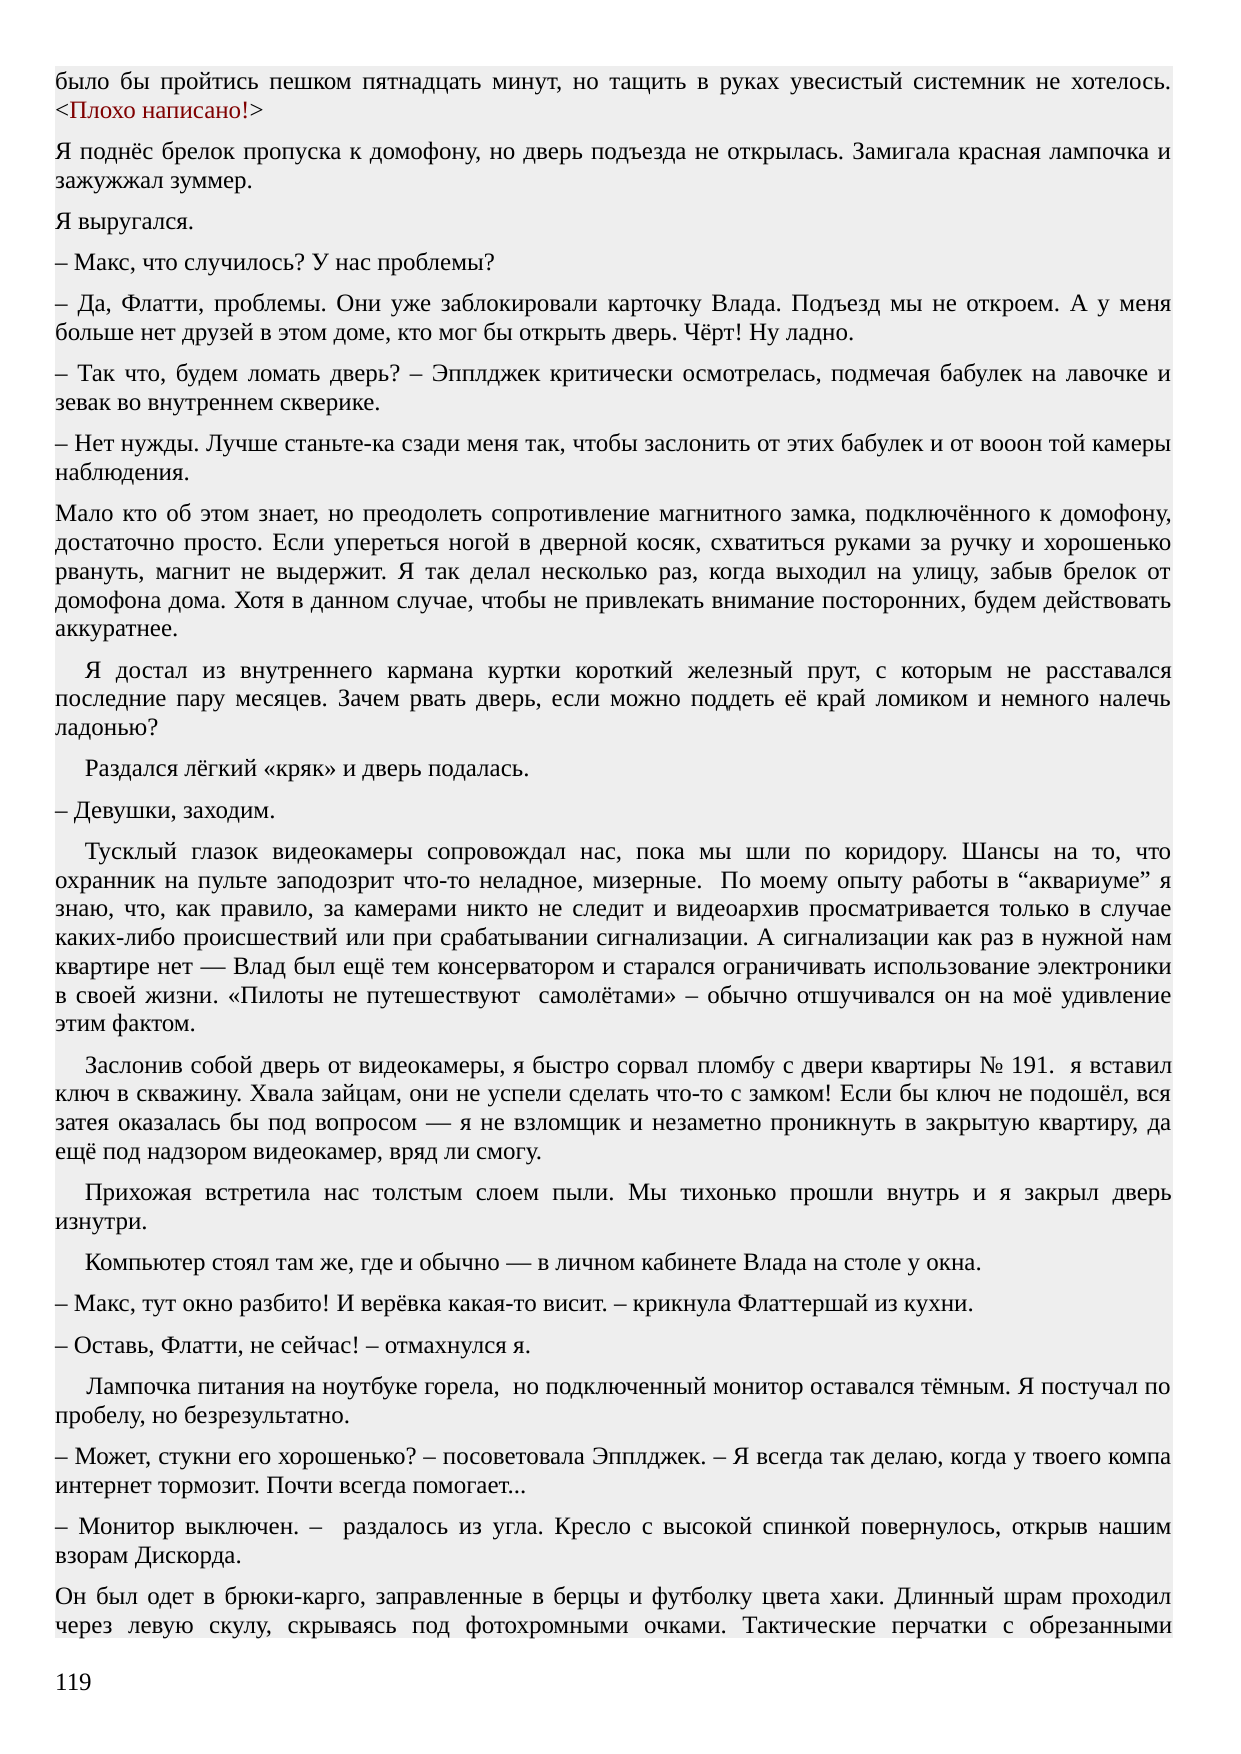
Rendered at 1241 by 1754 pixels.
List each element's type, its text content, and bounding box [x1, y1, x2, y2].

text – Монитор выключен. – раздалось из угла. Кресло с высокой спинкой повернулось, открыв нашим взорам Дискорда. [55, 1511, 1173, 1568]
text Компьютер стоял там же, где и обычно — в личном кабинете Влада на столе у окна. [55, 1247, 1173, 1276]
text – Так что, будем ломать дверь? – Эпплджек критически осмотрелась, подмечая бабулек на лавочке и зевак во внутреннем скверике. [55, 358, 1173, 416]
text – Да, Флатти, проблемы. Они уже заблокировали карточку Влада. Подъезд мы не откроем. А у меня больше нет друзей в этом доме, кто мог бы открыть дверь. Чёрт! Ну ладно. [55, 288, 1173, 346]
text Он был одет в брюки-карго, заправленные в берцы и футболку цвета хаки. Длинный шрам проходил через левую скулу, скрываясь под фотохромными очками. Тактические перчатки с обрезанными [55, 1581, 1173, 1638]
text – Девушки, заходим. [55, 795, 1173, 823]
text Тусклый глазок видеокамеры сопровождал нас, пока мы шли по коридору. Шансы на то, что охранник на пульте заподозрит что-то неладное, мизерные. По моему опыту работы в “аквариуме” я знаю, что, как правило, за камерами никто не следит и видеоархив просматривается только в случае каких-либо происшествий или при срабатывании сигнализации. А сигнализации как раз в нужной нам квартире нет — Влад был ещё тем консерватором и старался ограничивать использование электроники в своей жизни. «Пилоты не путешествуют самолётами» – обычно отшучивался он на моё удивление этим фактом. [55, 836, 1173, 1037]
text Я достал из внутреннего кармана куртки короткий железный прут, с которым не расставался последние пару месяцев. Зачем рвать дверь, если можно поддеть её край ломиком и немного налечь ладонью? [55, 655, 1173, 741]
text – Оставь, Флатти, не сейчас! – отмахнулся я. [55, 1330, 1173, 1358]
text Я выругался. [55, 206, 1173, 235]
text Я поднёс брелок пропуска к домофону, но дверь подъезда не открылась. Замигала красная лампочка и зажужжал зуммер. [55, 136, 1173, 193]
text – Нет нужды. Лучше станьте-ка сзади меня так, чтобы заслонить от этих бабулек и от вооон той камеры наблюдения. [55, 428, 1173, 486]
text Лампочка питания на ноутбуке горела, но подключенный монитор оставался тёмным. Я постучал по пробелу, но безрезультатно. [55, 1371, 1173, 1428]
text Раздался лёгкий «кряк» и дверь подалась. [55, 753, 1173, 782]
text – Может, стукни его хорошенько? – посоветовала Эпплджек. – Я всегда так делаю, когда у твоего компа интернет тормозит. Почти всегда помогает... [55, 1441, 1173, 1498]
text – Макс, что случилось? У нас проблемы? [55, 247, 1173, 276]
list Мало кто об этом знает, но преодолеть сопротивление магнитного замка, подключённого к домофону, достаточно просто. Если упереться ногой в дверной косяк, схватиться руками за ручку и хорошенько рвануть, магнит не выдержит. Я так делал несколько раз, когда выходил на улицу, забыв брелок от домофона дома. Хотя в данном случае, чтобы не привлекать внимание посторонних, будем действовать аккуратнее. [55, 498, 1173, 642]
text было бы пройтись пешком пятнадцать минут, но тащить в руках увесистый системник не хотелось. <Плохо написано!> [55, 66, 1173, 123]
text Заслонив собой дверь от видеокамеры, я быстро сорвал пломбу с двери квартиры № 191. я вставил ключ в скважину. Хвала зайцам, они не успели сделать что-то с замком! Если бы ключ не подошёл, вся затея оказалась бы под вопросом — я не взломщик и незаметно проникнуть в закрытую квартиру, да ещё под надзором видеокамер, вряд ли смогу. [55, 1050, 1173, 1165]
text Прихожая встретила нас толстым слоем пыли. Мы тихонько прошли внутрь и я закрыл дверь изнутри. [55, 1177, 1173, 1235]
text – Макс, тут окно разбито! И верёвка какая-то висит. – крикнула Флаттершай из кухни. [55, 1288, 1173, 1317]
